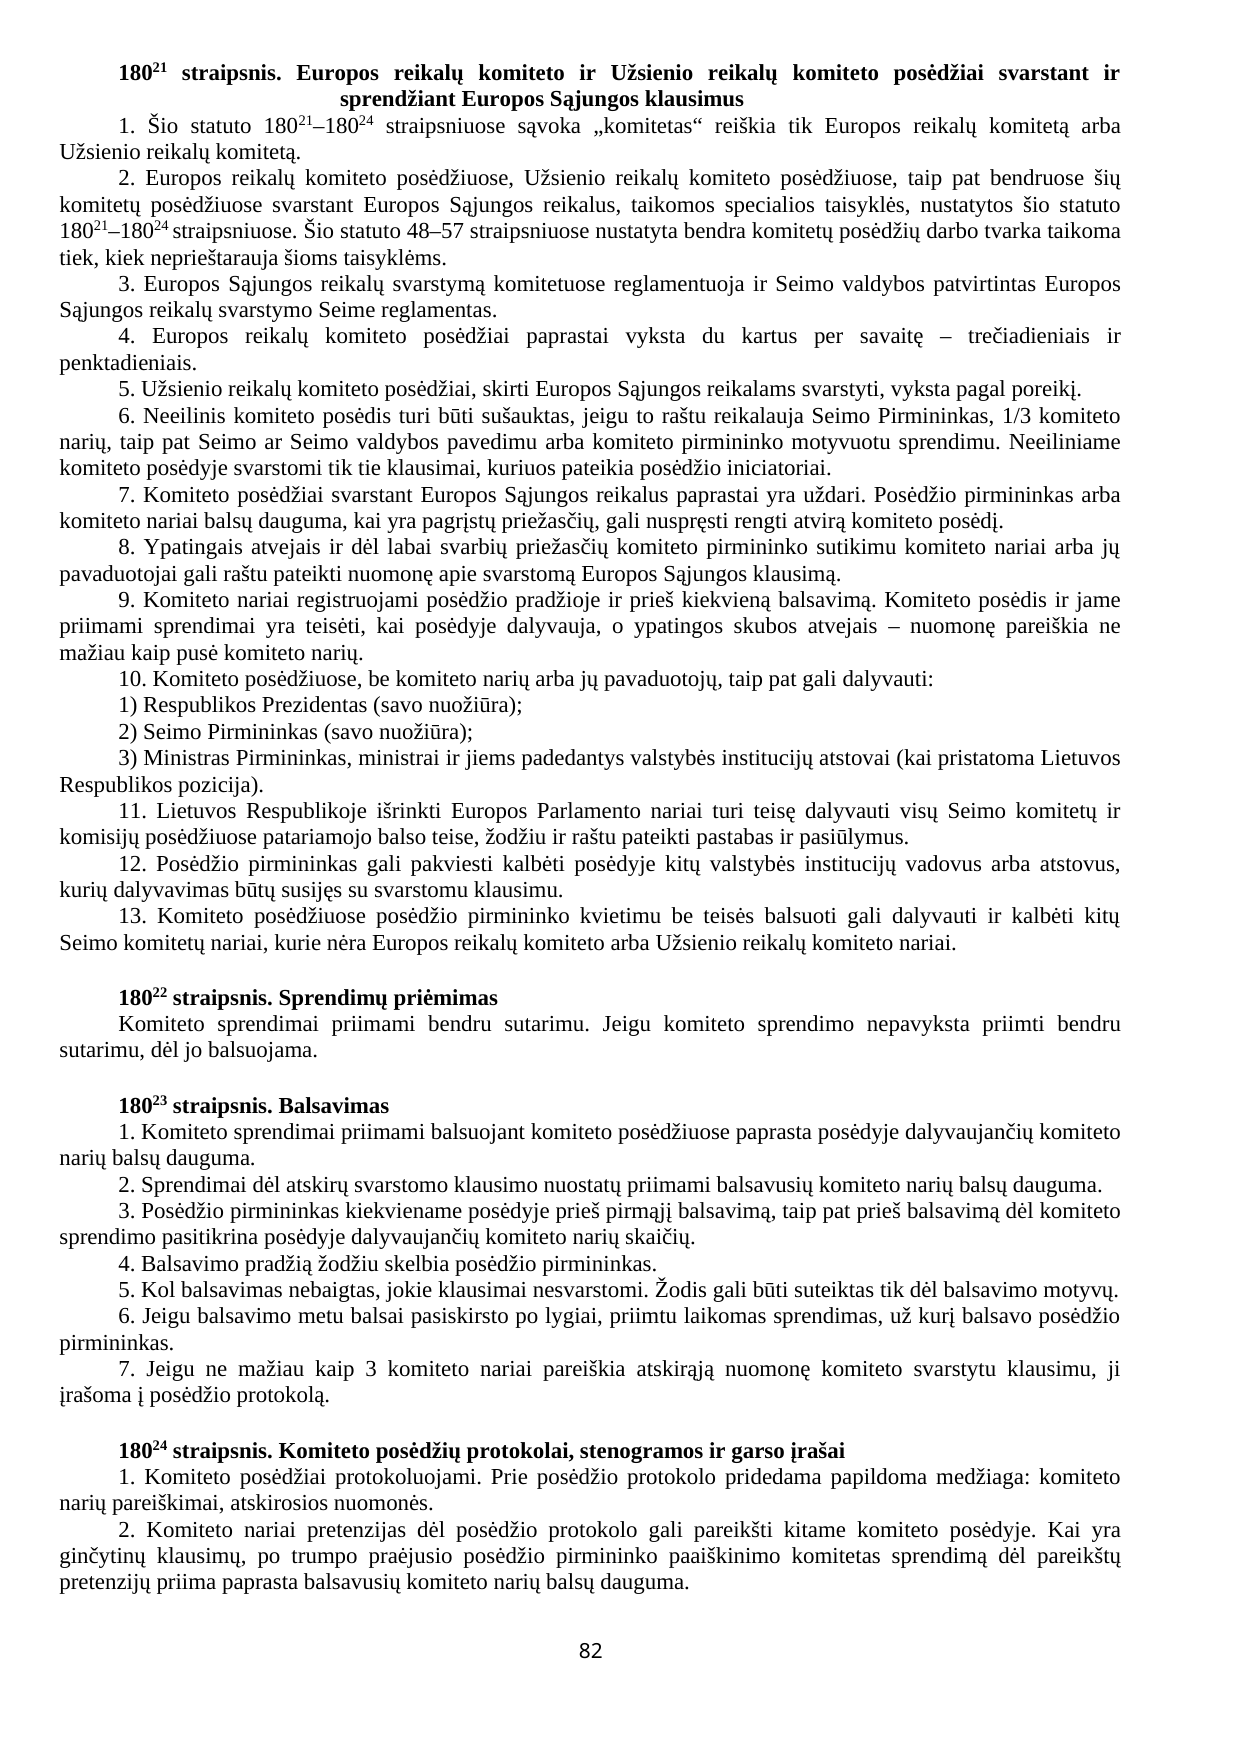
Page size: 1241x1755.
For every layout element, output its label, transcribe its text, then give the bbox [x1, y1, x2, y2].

text 2) Seimo Pirmininkas (savo nuožiūra); [59, 718, 1122, 744]
text 11. Lietuvos Respublikoje išrinkti Europos Parlamento nariai turi teisę dalyvauti visų Seimo komitetų ir komisijų posėdžiuose patariamojo balso teise, žodžiu ir raštu pateikti pastabas ir pasiūlymus. [59, 797, 1122, 850]
text 2. Sprendimai dėl atskirų svarstomo klausimo nuostatų priimami balsavusių komiteto narių balsų dauguma. [59, 1171, 1122, 1197]
text 2. Komiteto nariai pretenzijas dėl posėdžio protokolo gali pareikšti kitame komiteto posėdyje. Kai yra ginčytinų klausimų, po trumpo praėjusio posėdžio pirmininko paaiškinimo komitetas sprendimą dėl pareikštų pretenzijų priima paprasta balsavusių komiteto narių balsų dauguma. [59, 1516, 1122, 1595]
text 3. Europos Sąjungos reikalų svarstymą komitetuose reglamentuoja ir Seimo valdybos patvirtintas Europos Sąjungos reikalų svarstymo Seime reglamentas. [59, 270, 1122, 323]
text 1. Komiteto sprendimai priimami balsuojant komiteto posėdžiuose paprasta posėdyje dalyvaujančių komiteto narių balsų dauguma. [59, 1118, 1122, 1171]
text 6. Jeigu balsavimo metu balsai pasiskirsto po lygiai, priimtu laikomas sprendimas, už kurį balsavo posėdžio pirmininkas. [59, 1302, 1122, 1355]
text 1. Šio statuto 18021–18024 straipsniuose sąvoka „komitetas“ reiškia tik Europos reikalų komitetą arba Užsienio reikalų komitetą. [59, 112, 1122, 164]
text 12. Posėdžio pirmininkas gali pakviesti kalbėti posėdyje kitų valstybės institucijų vadovus arba atstovus, kurių dalyvavimas būtų susijęs su svarstomu klausimu. [59, 850, 1122, 902]
text 1. Komiteto posėdžiai protokoluojami. Prie posėdžio protokolo pridedama papildoma medžiaga: komiteto narių pareiškimai, atskirosios nuomonės. [59, 1463, 1122, 1516]
text 7. Komiteto posėdžiai svarstant Europos Sąjungos reikalus paprastai yra uždari. Posėdžio pirmininkas arba komiteto nariai balsų dauguma, kai yra pagrįstų priežasčių, gali nuspręsti rengti atvirą komiteto posėdį. [59, 481, 1122, 533]
text Komiteto sprendimai priimami bendru sutarimu. Jeigu komiteto sprendimo nepavyksta priimti bendru sutarimu, dėl jo balsuojama. [59, 1010, 1122, 1063]
text 8. Ypatingais atvejais ir dėl labai svarbių priežasčių komiteto pirmininko sutikimu komiteto nariai arba jų pavaduotojai gali raštu pateikti nuomonę apie svarstomą Europos Sąjungos klausimą. [59, 533, 1122, 586]
text 18024 straipsnis. Komiteto posėdžių protokolai, stenogramos ir garso įrašai [59, 1437, 1122, 1463]
text 3) Ministras Pirmininkas, ministrai ir jiems padedantys valstybės institucijų atstovai (kai pristatoma Lietuvos Respublikos pozicija). [59, 744, 1122, 797]
text 18022 straipsnis. Sprendimų priėmimas [59, 984, 1122, 1010]
text 7. Jeigu ne mažiau kaip 3 komiteto nariai pareiškia atskirąją nuomonę komiteto svarstytu klausimu, ji įrašoma į posėdžio protokolą. [59, 1355, 1122, 1408]
text 6. Neeilinis komiteto posėdis turi būti sušauktas, jeigu to raštu reikalauja Seimo Pirmininkas, 1/3 komiteto narių, taip pat Seimo ar Seimo valdybos pavedimu arba komiteto pirmininko motyvuotu sprendimu. Neeiliniame komiteto posėdyje svarstomi tik tie klausimai, kuriuos pateikia posėdžio iniciatoriai. [59, 402, 1122, 481]
text 2. Europos reikalų komiteto posėdžiuose, Užsienio reikalų komiteto posėdžiuose, taip pat bendruose šių komitetų posėdžiuose svarstant Europos Sąjungos reikalus, taikomos specialios taisyklės, nustatytos šio statuto 18021–18024 straipsniuose. Šio statuto 48–57 straipsniuose nustatyta bendra komitetų posėdžių darbo tvarka taikoma tiek, kiek neprieštarauja šioms taisyklėms. [59, 164, 1122, 270]
text 18023 straipsnis. Balsavimas [59, 1092, 1122, 1118]
text 5. Užsienio reikalų komiteto posėdžiai, skirti Europos Sąjungos reikalams svarstyti, vyksta pagal poreikį. [59, 375, 1122, 402]
text 3. Posėdžio pirmininkas kiekviename posėdyje prieš pirmąjį balsavimą, taip pat prieš balsavimą dėl komiteto sprendimo pasitikrina posėdyje dalyvaujančių komiteto narių skaičių. [59, 1197, 1122, 1250]
text 5. Kol balsavimas nebaigtas, jokie klausimai nesvarstomi. Žodis gali būti suteiktas tik dėl balsavimo motyvų. [59, 1276, 1122, 1302]
text 4. Balsavimo pradžią žodžiu skelbia posėdžio pirmininkas. [59, 1250, 1122, 1276]
text 13. Komiteto posėdžiuose posėdžio pirmininko kvietimu be teisės balsuoti gali dalyvauti ir kalbėti kitų Seimo komitetų nariai, kurie nėra Europos reikalų komiteto arba Užsienio reikalų komiteto nariai. [59, 902, 1122, 955]
text 10. Komiteto posėdžiuose, be komiteto narių arba jų pavaduotojų, taip pat gali dalyvauti: [59, 665, 1122, 692]
text 18021 straipsnis. Europos reikalų komiteto ir Užsienio reikalų komiteto posėdžiai svarstant ir sprendžiant Europos Sąjungos klausimus [118, 59, 1122, 112]
text 1) Respublikos Prezidentas (savo nuožiūra); [59, 692, 1122, 718]
text 4. Europos reikalų komiteto posėdžiai paprastai vyksta du kartus per savaitę – trečiadieniais ir penktadieniais. [59, 323, 1122, 375]
text 9. Komiteto nariai registruojami posėdžio pradžioje ir prieš kiekvieną balsavimą. Komiteto posėdis ir jame priimami sprendimai yra teisėti, kai posėdyje dalyvauja, o ypatingos skubos atvejais – nuomonę pareiškia ne mažiau kaip pusė komiteto narių. [59, 586, 1122, 665]
